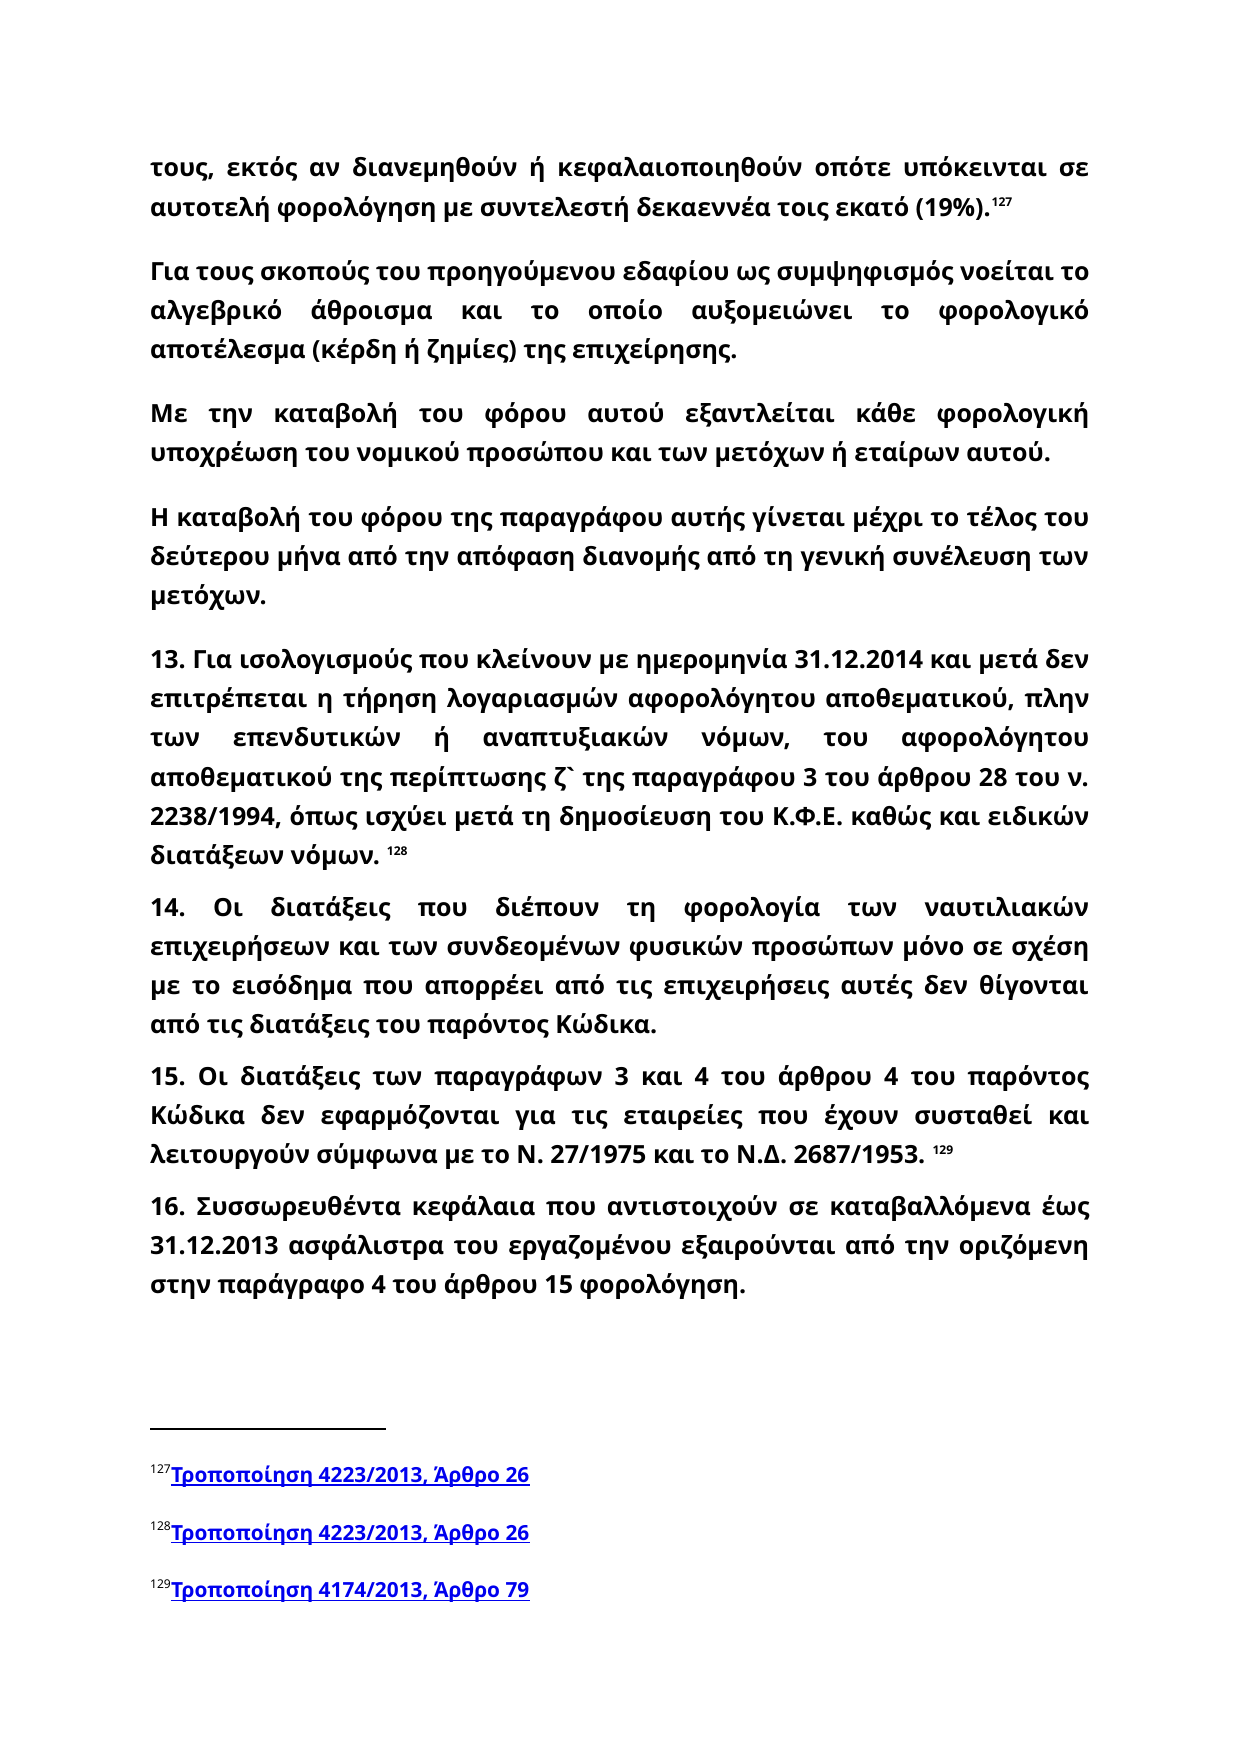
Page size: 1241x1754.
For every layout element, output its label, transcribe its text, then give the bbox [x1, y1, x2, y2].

text Για τους σκοπούς του προηγούμενου εδαφίου ως συμψηφισμός νοείται το αλγεβρικό άθροισμα και το οποίο αυξομειώνει το φορολογικό αποτέλεσμα (κέρδη ή ζημίες) της επιχείρησης. [150, 253, 1090, 366]
text Η καταβολή του φόρου της παραγράφου αυτής γίνεται μέχρι το τέλος του δεύτερου μήνα από την απόφαση διανομής από τη γενική συνέλευση των μετόχων. [150, 499, 1090, 612]
text τους, εκτός αν διανεμηθούν ή κεφαλαιοποιηθούν οπότε υπόκεινται σε αυτοτελή φορολόγηση με συντελεστή δεκαεννέα τοις εκατό (19%). [150, 150, 1090, 223]
text 15. Οι διατάξεις των παραγράφων 3 και 4 του άρθρου 4 του παρόντος Κώδικα δεν εφαρμόζονται για τις εταιρείες που έχουν συσταθεί και λειτουργούν σύμφωνα με το Ν. 27/1975 και το Ν.Δ. 2687/1953. [150, 1058, 1090, 1171]
text Τροποποίηση 4223/2013, Άρθρο 26 [150, 1460, 1090, 1489]
text 13. Για ισολογισμούς που κλείνουν με ημερομηνία 31.12.2014 και μετά δεν επιτρέπεται η τήρηση λογαριασμών αφορολόγητου αποθεματικού, πλην των επενδυτικών ή αναπτυξιακών νόμων, του αφορολόγητου αποθεματικού της περίπτωσης ζ` της παραγράφου 3 του άρθρου 28 του ν. 2238/1994, όπως ισχύει μετά τη δημοσίευση του Κ.Φ.Ε. καθώς και ειδικών διατάξεων νόμων. [150, 642, 1090, 872]
text Με την καταβολή του φόρου αυτού εξαντλείται κάθε φορολογική υποχρέωση του νομικού προσώπου και των μετόχων ή εταίρων αυτού. [150, 396, 1090, 469]
text 16. Συσσωρευθέντα κεφάλαια που αντιστοιχούν σε καταβαλλόμενα έως 31.12.2013 ασφάλιστρα του εργαζομένου εξαιρούνται από την οριζόμενη στην παράγραφο 4 του άρθρου 15 φορολόγηση. [150, 1188, 1090, 1301]
text 14. Οι διατάξεις που διέπουν τη φορολογία των ναυτιλιακών επιχειρήσεων και των συνδεομένων φυσικών προσώπων μόνο σε σχέση με το εισόδημα που απορρέει από τις επιχειρήσεις αυτές δεν θίγονται από τις διατάξεις του παρόντος Κώδικα. [150, 889, 1090, 1041]
text Τροποποίηση 4174/2013, Άρθρο 79 [150, 1576, 1090, 1604]
text Τροποποίηση 4223/2013, Άρθρο 26 [150, 1518, 1090, 1546]
